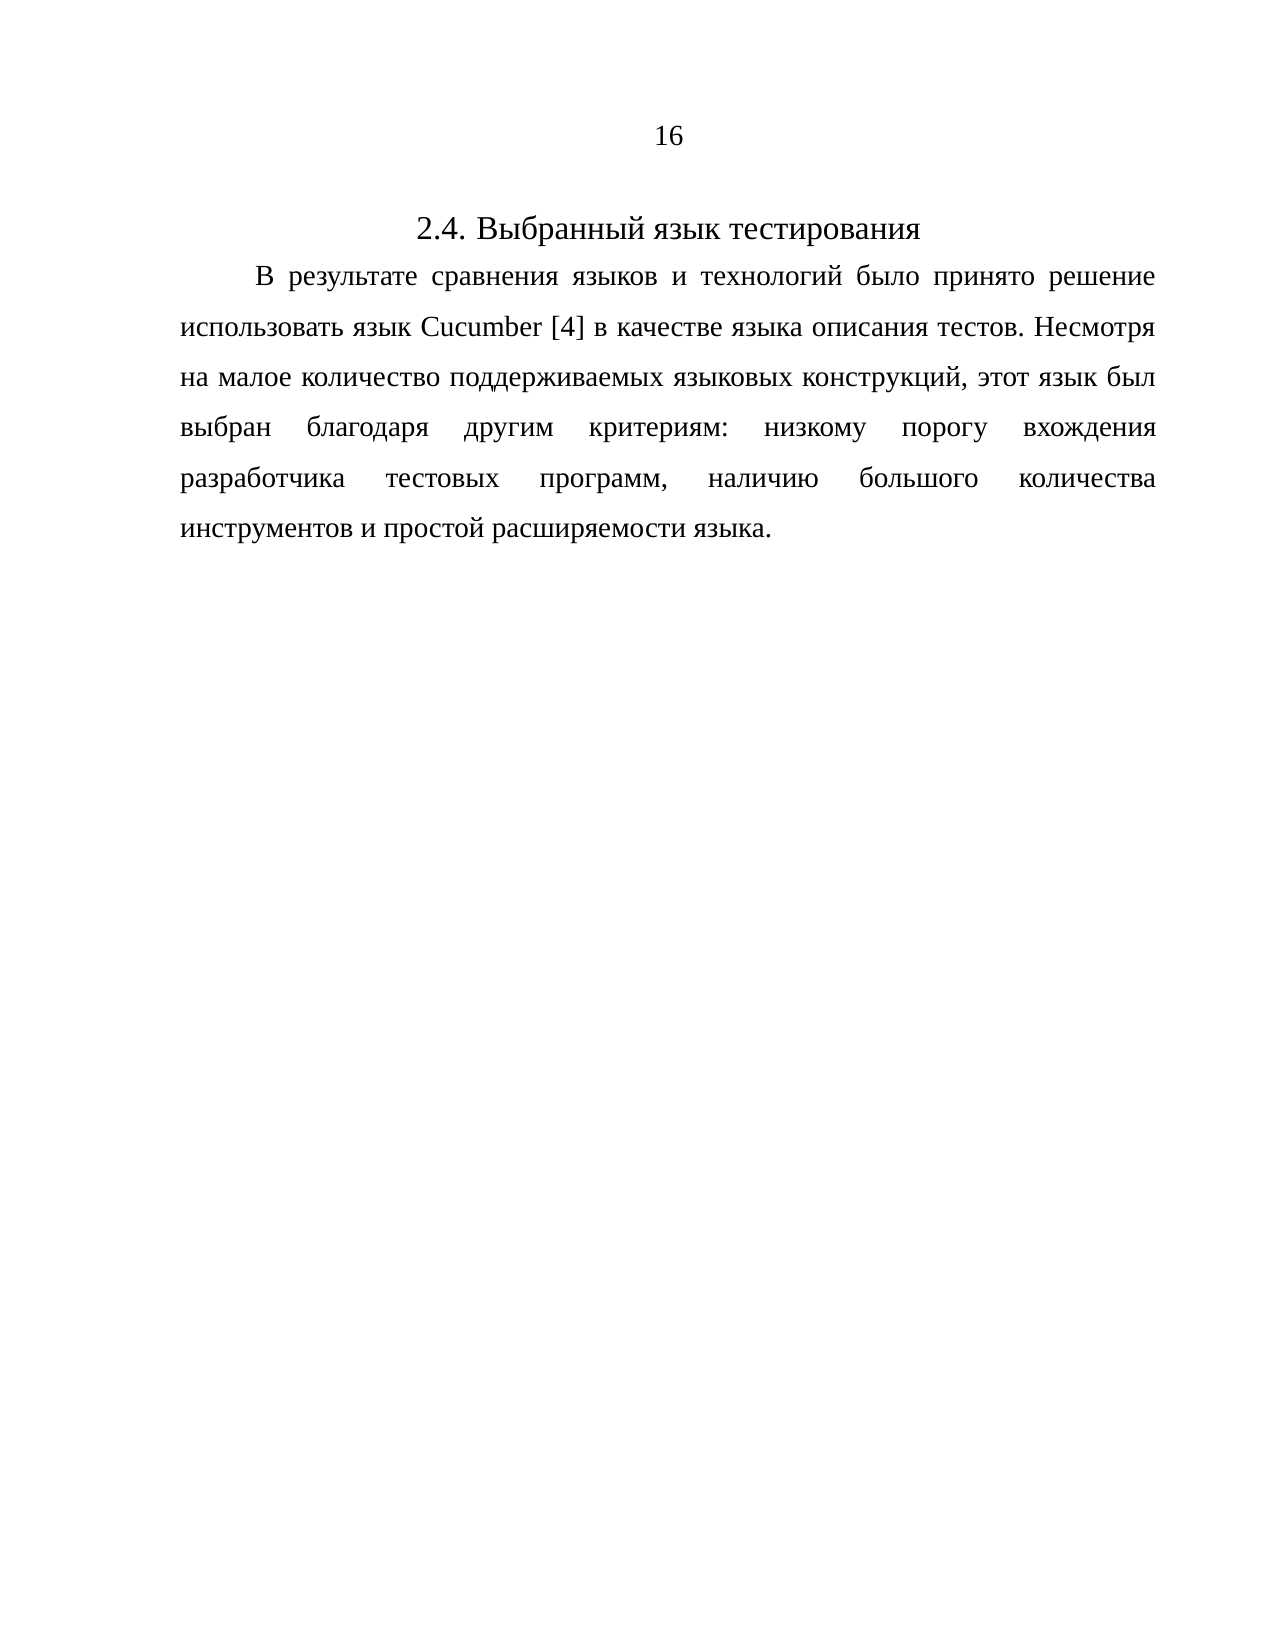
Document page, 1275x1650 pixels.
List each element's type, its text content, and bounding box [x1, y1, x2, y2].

subtitle Выбранный язык тестирования [180, 208, 1157, 246]
text В результате сравнения языков и технологий было принято решение использовать язык Cucumber [4] в качестве языка описания тестов. Несмотря на малое количество поддерживаемых языковых конструкций, этот язык был выбран благодаря другим критериям: низкому порогу вхождения разработчика тестовых программ, наличию большого количества инструментов и простой расширяемости языка. [180, 258, 1157, 543]
